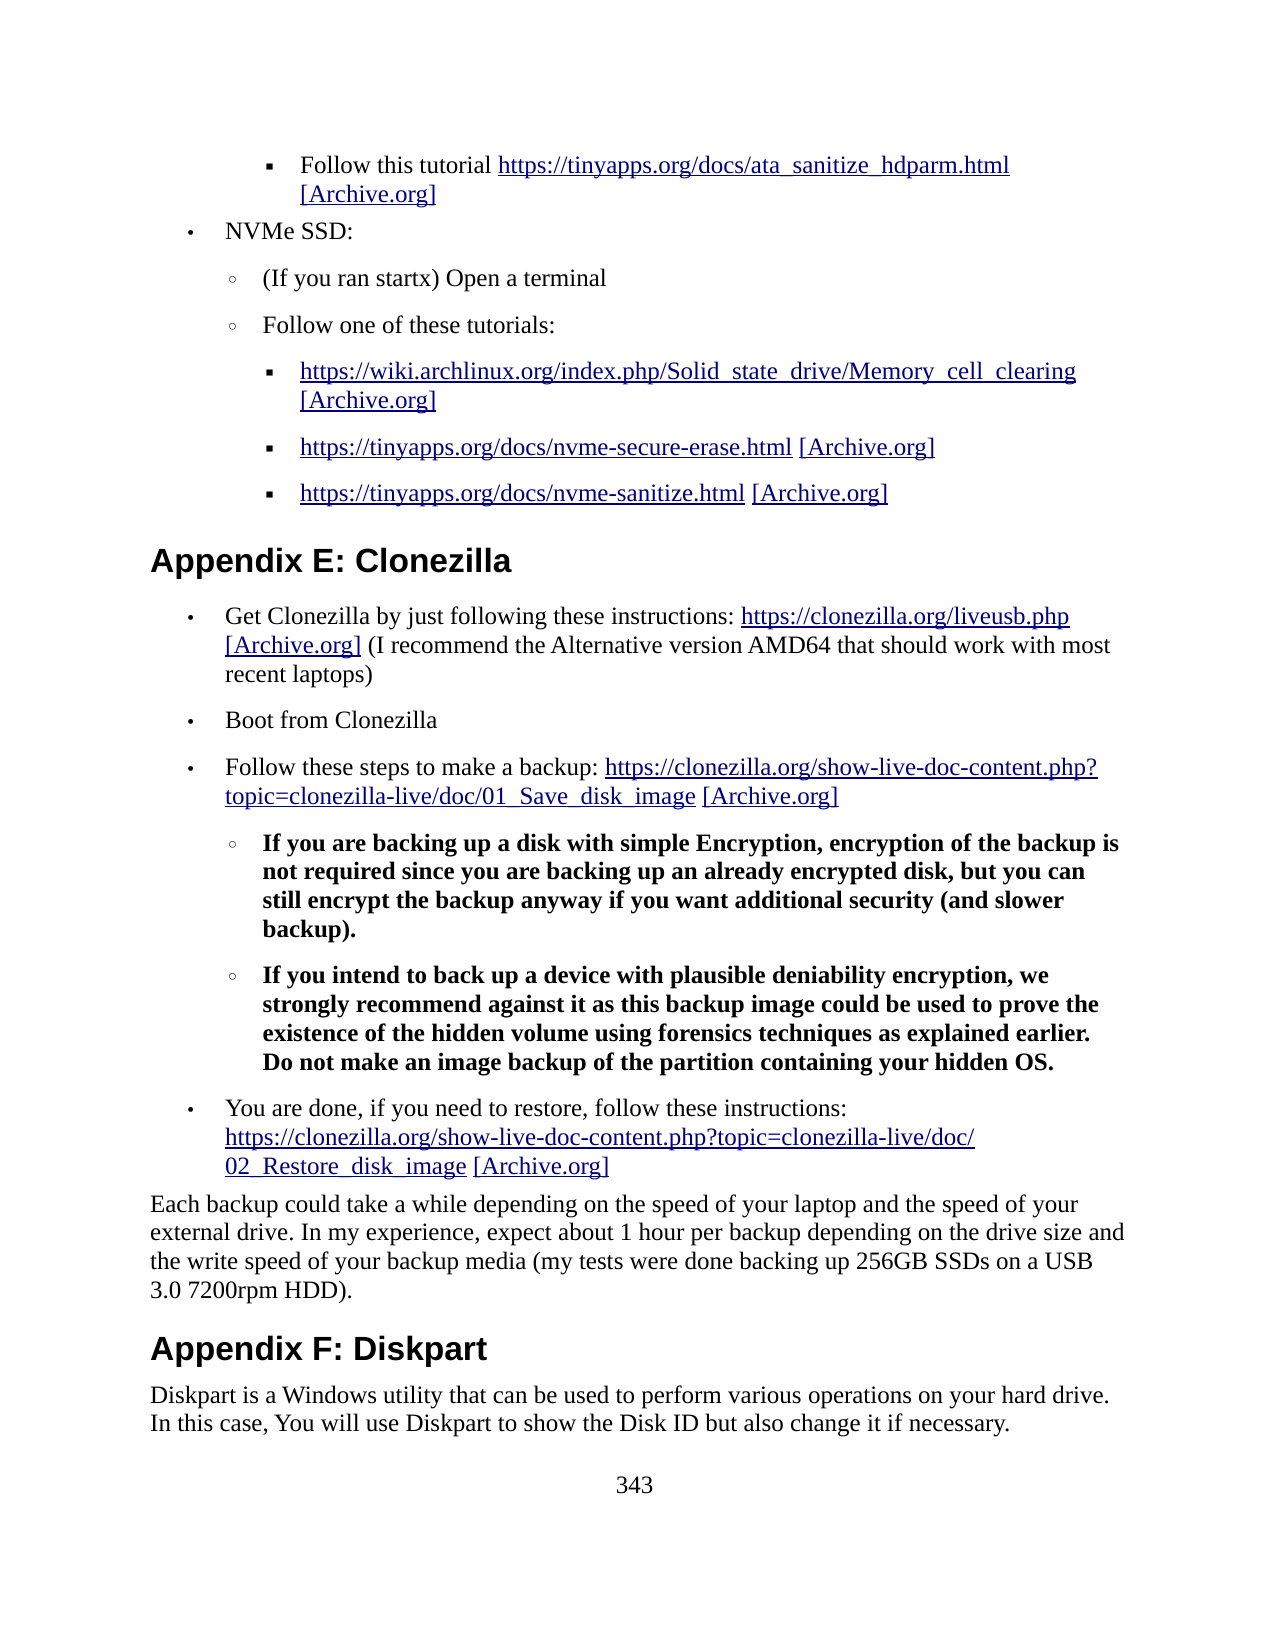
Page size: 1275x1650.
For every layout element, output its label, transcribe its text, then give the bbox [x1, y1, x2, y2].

text Diskpart is a Windows utility that can be used to perform various operations on your hard drive. In this case, You will use Diskpart to show the Disk ID but also change it if necessary. [150, 1380, 1125, 1437]
list Follow this tutorial https://tinyapps.org/docs/ata_sanitize_hdparm.html [Archive.org] [262, 150, 1125, 207]
list Follow one of these tutorials: [225, 310, 1125, 338]
list If you are backing up a disk with simple Encryption, encryption of the backup is not required since you are backing up an already encrypted disk, but you can still encrypt the backup anyway if you want additional security (and slower backup). [225, 828, 1125, 943]
list NVMe SSD: [187, 216, 1125, 245]
list You are done, if you need to restore, follow these instructions: https://clonezilla.org/show-live-doc-content.php?topic=clonezilla-live/doc/02_Restore_disk_image [Archive.org] [187, 1093, 1125, 1180]
subtitle Appendix F: Diskpart [150, 1329, 1125, 1367]
list (If you ran startx) Open a terminal [225, 263, 1125, 292]
list Boot from Clonezilla [187, 706, 1125, 734]
list https://tinyapps.org/docs/nvme-secure-erase.html [Archive.org] [262, 432, 1125, 461]
list Follow these steps to make a backup: https://clonezilla.org/show-live-doc-content.php?topic=clonezilla-live/doc/01_Save_disk_image [Archive.org] [187, 752, 1125, 810]
list Get Clonezilla by just following these instructions: https://clonezilla.org/liveusb.php [Archive.org] (I recommend the Alternative version AMD64 that should work with most recent laptops) [187, 601, 1125, 688]
list https://tinyapps.org/docs/nvme-sanitize.html [Archive.org] [262, 478, 1125, 507]
text Each backup could take a while depending on the speed of your laptop and the speed of your external drive. In my experience, expect about 1 hour per backup depending on the drive size and the write speed of your backup media (my tests were done backing up 256GB SSDs on a USB 3.0 7200rpm HDD). [150, 1189, 1125, 1304]
list If you intend to back up a device with plausible deniability encryption, we strongly recommend against it as this backup image could be used to prove the existence of the hidden volume using forensics techniques as explained earlier. Do not make an image backup of the partition containing your hidden OS. [225, 961, 1125, 1076]
subtitle Appendix E: Clonezilla [150, 541, 1125, 580]
list https://wiki.archlinux.org/index.php/Solid_state_drive/Memory_cell_clearing [Archive.org] [262, 356, 1125, 414]
